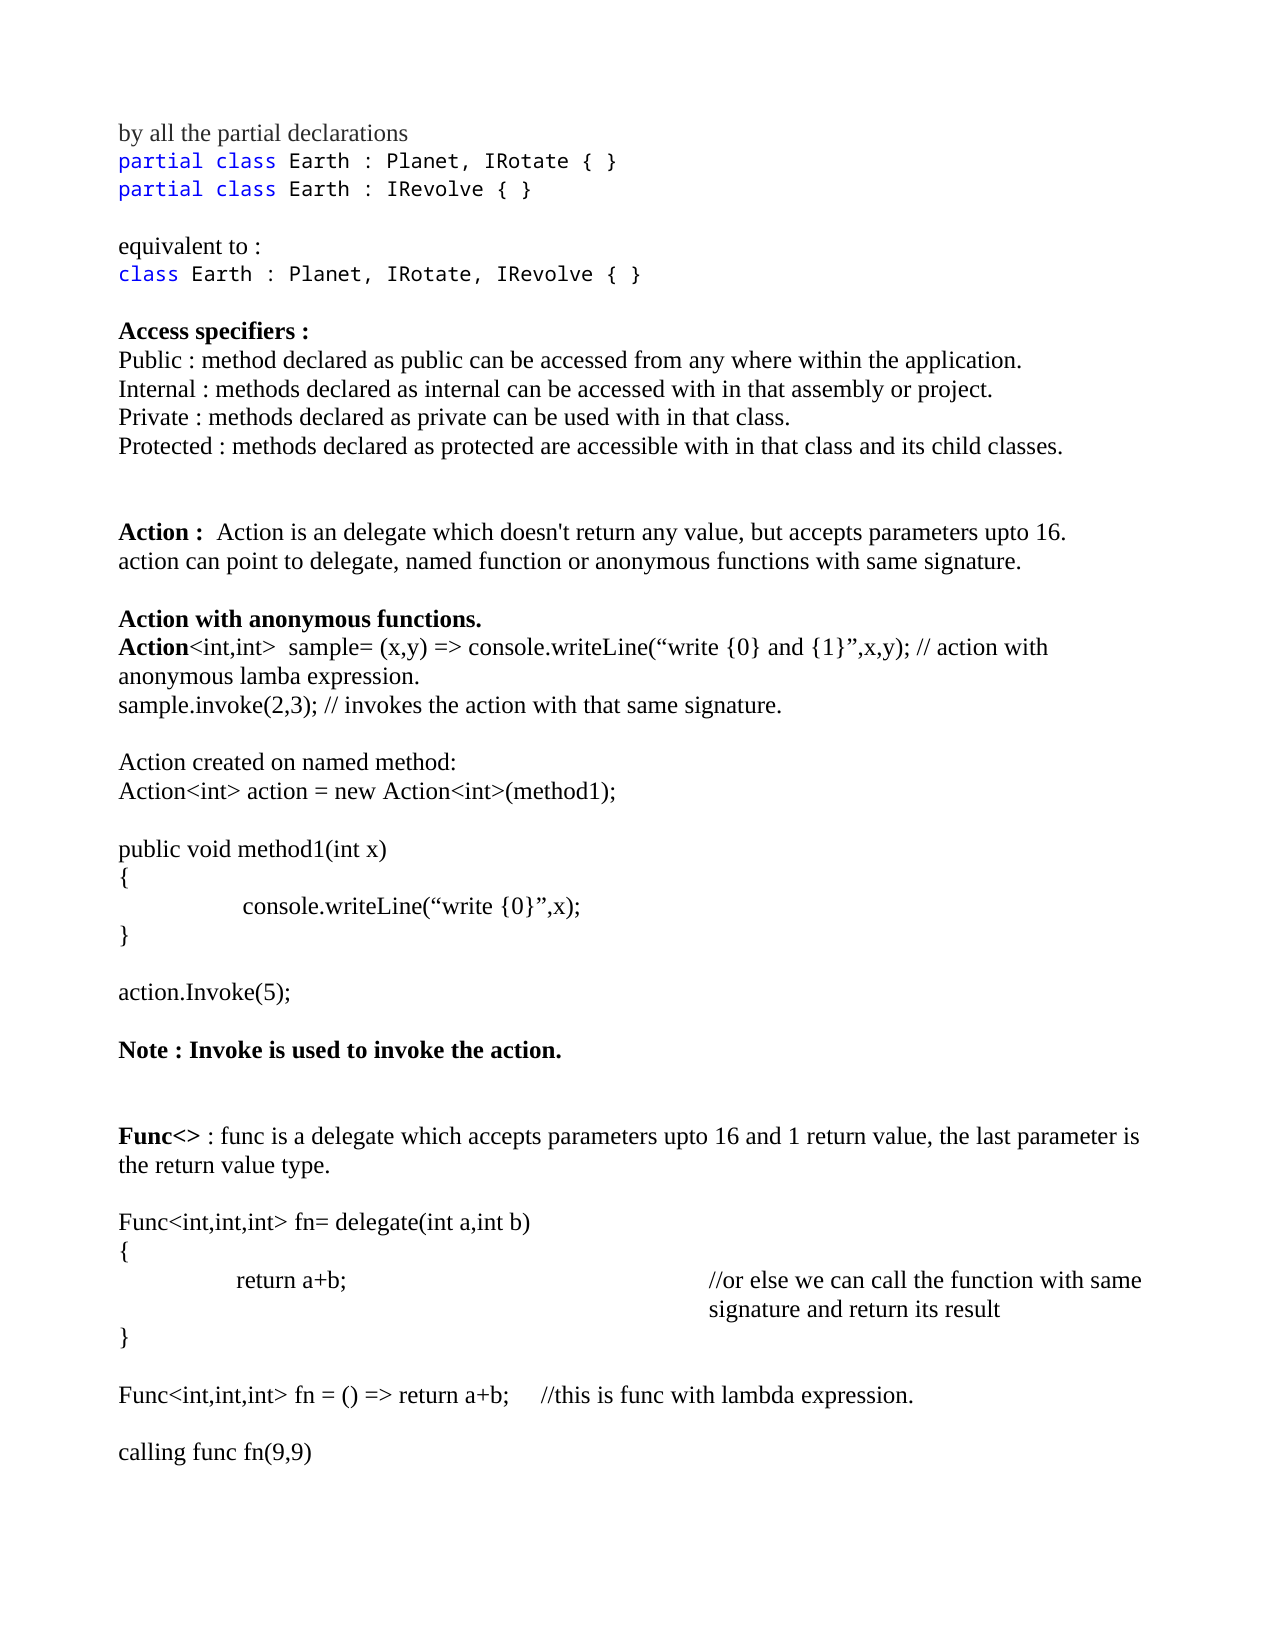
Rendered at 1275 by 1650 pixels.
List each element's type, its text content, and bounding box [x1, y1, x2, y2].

text action.Invoke(5); [118, 977, 1157, 1006]
text public void method1(int x) [118, 834, 1157, 862]
text by all the partial declarations [118, 118, 1157, 147]
text } [118, 1322, 1157, 1351]
text Action created on named method: [118, 747, 1157, 776]
text Action<int> action = new Action<int>(method1); [118, 776, 1157, 805]
text { [118, 1236, 1157, 1265]
text class Earth : Planet, IRotate, IRevolve { } [118, 260, 1157, 287]
text Public : method declared as public can be accessed from any where within the application. [118, 345, 1157, 374]
text Private : methods declared as private can be used with in that class. [118, 402, 1157, 431]
text calling func fn(9,9) [118, 1437, 1157, 1466]
text sample.invoke(2,3); // invokes the action with that same signature. [118, 690, 1157, 719]
text Action<int,int> sample= (x,y) => console.writeLine(“write {0} and {1}”,x,y); // action with anonymous lamba expression. [118, 632, 1157, 690]
text Action : Action is an delegate which doesn't return any value, but accepts parameters upto 16. [118, 517, 1157, 546]
text { [118, 862, 1157, 891]
text Access specifiers : [118, 316, 1157, 345]
text } [118, 920, 1157, 949]
text Internal : methods declared as internal can be accessed with in that assembly or project. [118, 374, 1157, 402]
text Func<> : func is a delegate which accepts parameters upto 16 and 1 return value, the last parameter is the return value type. [118, 1121, 1157, 1179]
text console.writeLine(“write {0}”,x); [118, 891, 1157, 920]
text action can point to delegate, named function or anonymous functions with same signature. [118, 546, 1157, 575]
text return a+b; //or else we can call the function with same signature and return its result [118, 1265, 1157, 1322]
text equivalent to : [118, 231, 1157, 260]
text Action with anonymous functions. [118, 604, 1157, 632]
text partial class Earth : IRevolve { } [118, 174, 1157, 202]
text Note : Invoke is used to invoke the action. [118, 1035, 1157, 1064]
text Protected : methods declared as protected are accessible with in that class and its child classes. [118, 431, 1157, 460]
text partial class Earth : Planet, IRotate { } [118, 147, 1157, 174]
text Func<int,int,int> fn = () => return a+b; //this is func with lambda expression. [118, 1380, 1157, 1409]
text Func<int,int,int> fn= delegate(int a,int b) [118, 1207, 1157, 1236]
